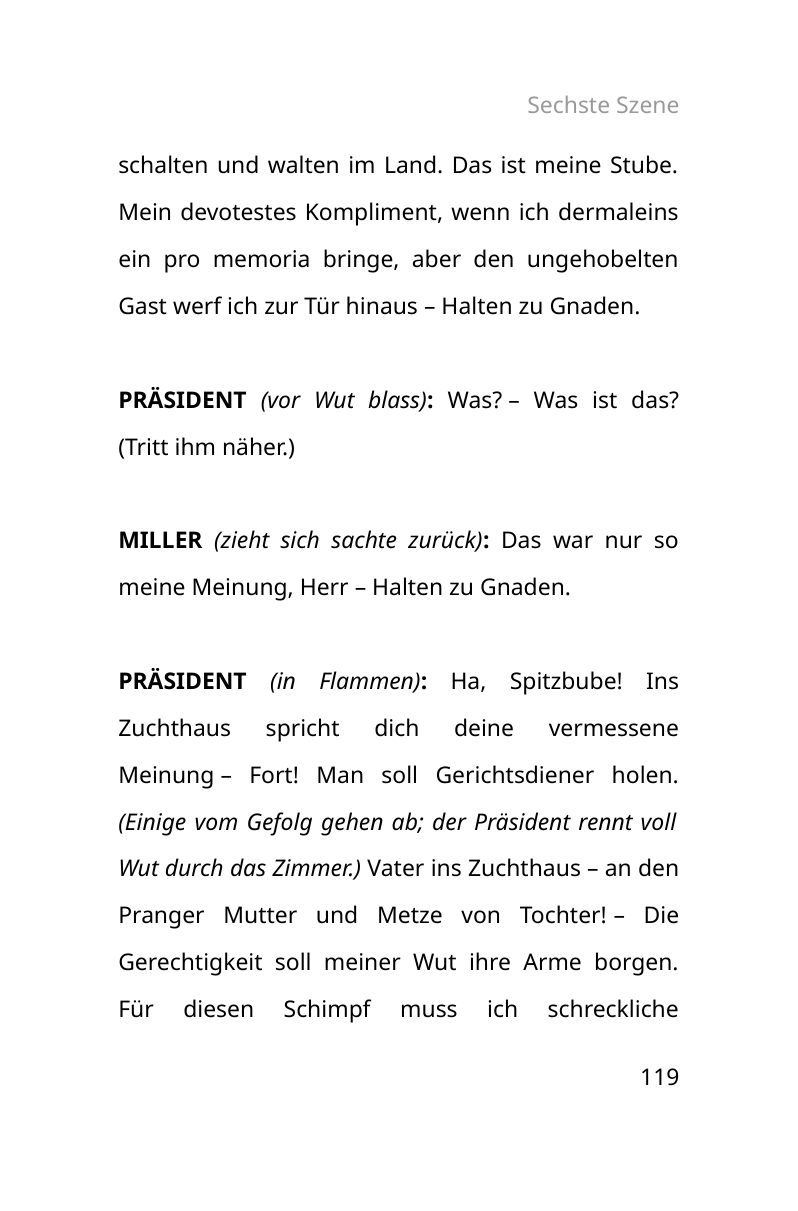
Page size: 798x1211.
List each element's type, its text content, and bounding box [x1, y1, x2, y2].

text MILLER (zieht sich sachte zurück): Das war nur so meine Meinung, Herr – Halten zu Gnaden. [118, 489, 679, 602]
text PRÄSIDENT (vor Wut blass): Was? – Was ist das? (Tritt ihm näher.) [118, 348, 679, 462]
text schalten und walten im Land. Das ist meine Stube. Mein devotestes Kompliment, wenn ich dermaleins ein pro memoria bringe, aber den ungehobelten Gast werf ich zur Tür hinaus – Halten zu Gnaden. [118, 149, 679, 321]
text PRÄSIDENT (in Flammen): Ha, Spitzbube! Ins Zuchthaus spricht dich deine vermessene Meinung – Fort! Man soll Gerichtsdiener holen. (Einige vom Gefolg gehen ab; der Präsident rennt voll Wut durch das Zimmer.) Vater ins Zuchthaus – an den Pranger Mutter und Metze von Tochter! – Die Gerechtigkeit soll meiner Wut ihre Arme borgen. Für diesen Schimpf muss ich schreckliche [118, 630, 679, 1024]
